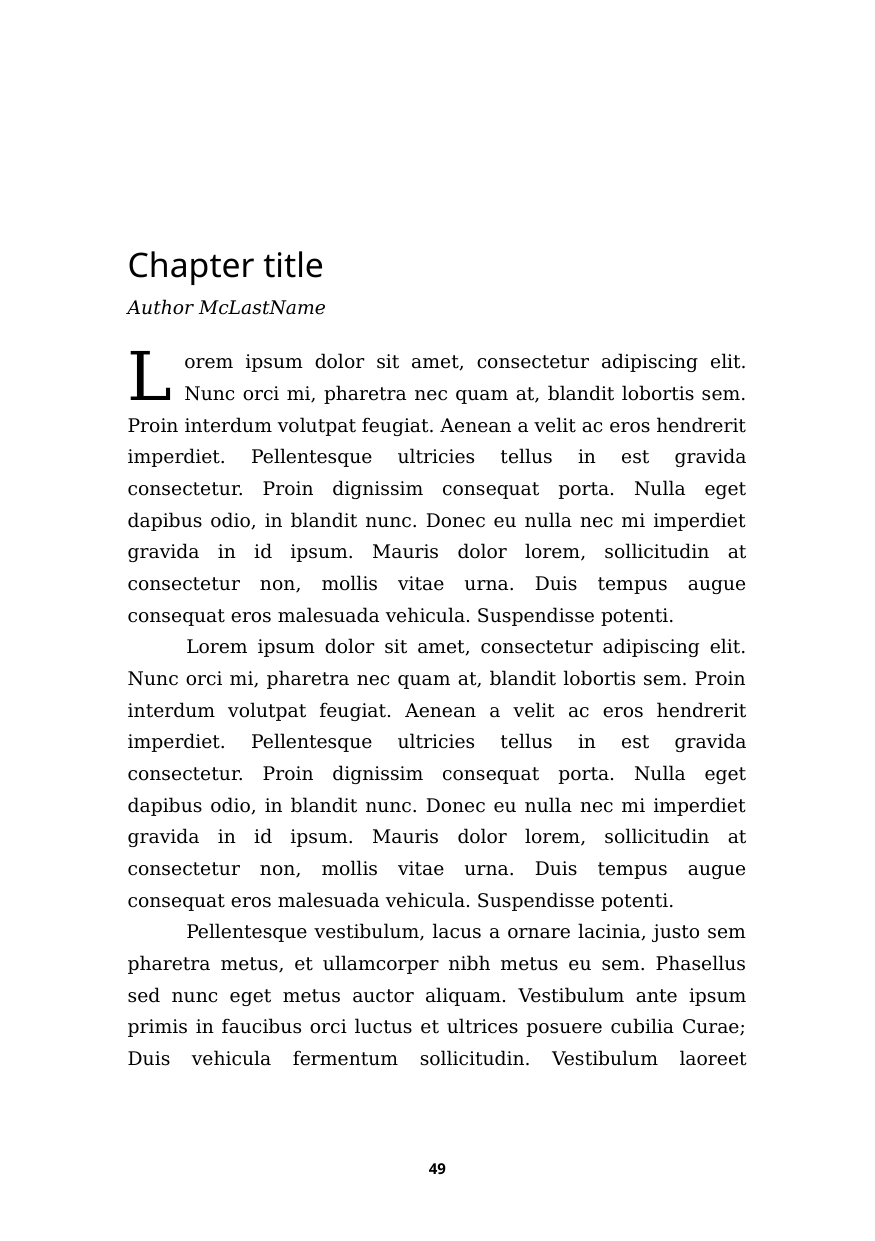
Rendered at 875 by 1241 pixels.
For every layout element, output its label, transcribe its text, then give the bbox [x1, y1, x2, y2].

text Lorem ipsum dolor sit amet, consectetur adipiscing elit. Nunc orci mi, pharetra nec quam at, blandit lobortis sem. Proin interdum volutpat feugiat. Aenean a velit ac eros hendrerit imperdiet. Pellentesque ultricies tellus in est gravida consectetur. Proin dignissim consequat porta. Nulla eget dapibus odio, in blandit nunc. Donec eu nulla nec mi imperdiet gravida in id ipsum. Mauris dolor lorem, sollicitudin at consectetur non, mollis vitae urna. Duis tempus augue consequat eros malesuada vehicula. Suspendisse potenti. [127, 351, 747, 627]
text Pellentesque vestibulum, lacus a ornare lacinia, justo sem pharetra metus, et ullamcorper nibh metus eu sem. Phasellus sed nunc eget metus auctor aliquam. Vestibulum ante ipsum primis in faucibus orci luctus et ultrices posuere cubilia Curae; Duis vehicula fermentum sollicitudin. Vestibulum laoreet [127, 921, 747, 1070]
text Lorem ipsum dolor sit amet, consectetur adipiscing elit. Nunc orci mi, pharetra nec quam at, blandit lobortis sem. Proin interdum volutpat feugiat. Aenean a velit ac eros hendrerit imperdiet. Pellentesque ultricies tellus in est gravida consectetur. Proin dignissim consequat porta. Nulla eget dapibus odio, in blandit nunc. Donec eu nulla nec mi imperdiet gravida in id ipsum. Mauris dolor lorem, sollicitudin at consectetur non, mollis vitae urna. Duis tempus augue consequat eros malesuada vehicula. Suspendisse potenti. [127, 636, 747, 912]
subtitle Chapter title [127, 246, 747, 285]
text Author McLastName [127, 297, 747, 319]
